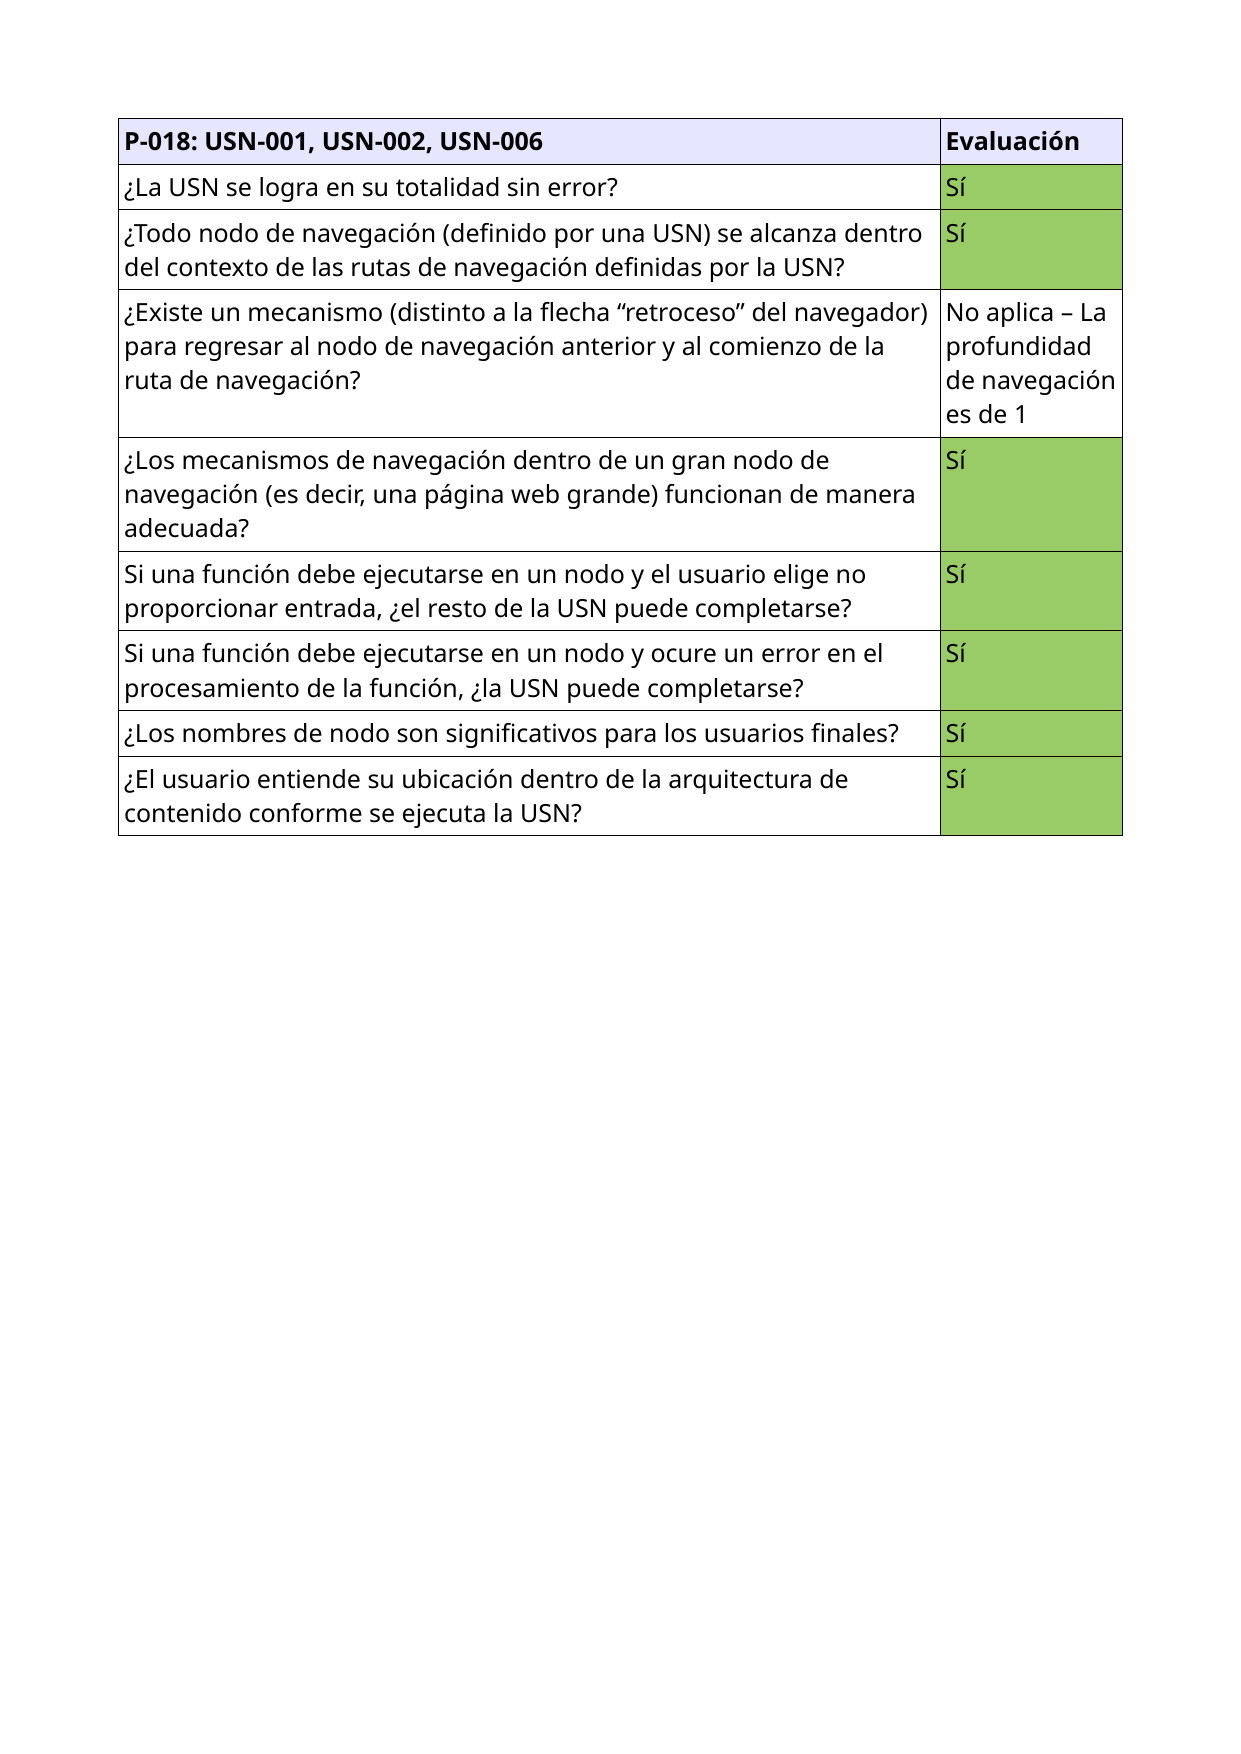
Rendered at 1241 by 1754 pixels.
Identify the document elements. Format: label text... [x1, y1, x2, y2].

table_cell Sí [941, 757, 1122, 835]
table_cell No aplica – La profundidad de navegación es de 1 [941, 290, 1122, 437]
table_cell Sí [941, 165, 1122, 209]
table_header Evaluación [941, 119, 1122, 164]
table_cell Sí [941, 438, 1122, 551]
table_cell ¿Todo nodo de navegación (definido por una USN) se alcanza dentro del contexto de las rutas de navegación definidas por la USN? [119, 210, 940, 289]
table_cell Sí [941, 552, 1122, 630]
table_cell Si una función debe ejecutarse en un nodo y el usuario elige no proporcionar entrada, ¿el resto de la USN puede completarse? [119, 552, 940, 630]
table_cell ¿Los mecanismos de navegación dentro de un gran nodo de navegación (es decir, una página web grande) funcionan de manera adecuada? [119, 438, 940, 551]
table_cell Sí [941, 711, 1122, 756]
table_cell Sí [941, 631, 1122, 710]
table_cell ¿El usuario entiende su ubicación dentro de la arquitectura de contenido conforme se ejecuta la USN? [119, 757, 940, 835]
table_cell ¿La USN se logra en su totalidad sin error? [119, 165, 940, 209]
table_header P-018: USN-001, USN-002, USN-006 [119, 119, 940, 164]
table_cell Sí [941, 210, 1122, 289]
table_cell ¿Los nombres de nodo son significativos para los usuarios finales? [119, 711, 940, 756]
table_cell ¿Existe un mecanismo (distinto a la flecha “retroceso” del navegador) para regresar al nodo de navegación anterior y al comienzo de la ruta de navegación? [119, 290, 940, 437]
table_cell Si una función debe ejecutarse en un nodo y ocure un error en el procesamiento de la función, ¿la USN puede completarse? [119, 631, 940, 710]
